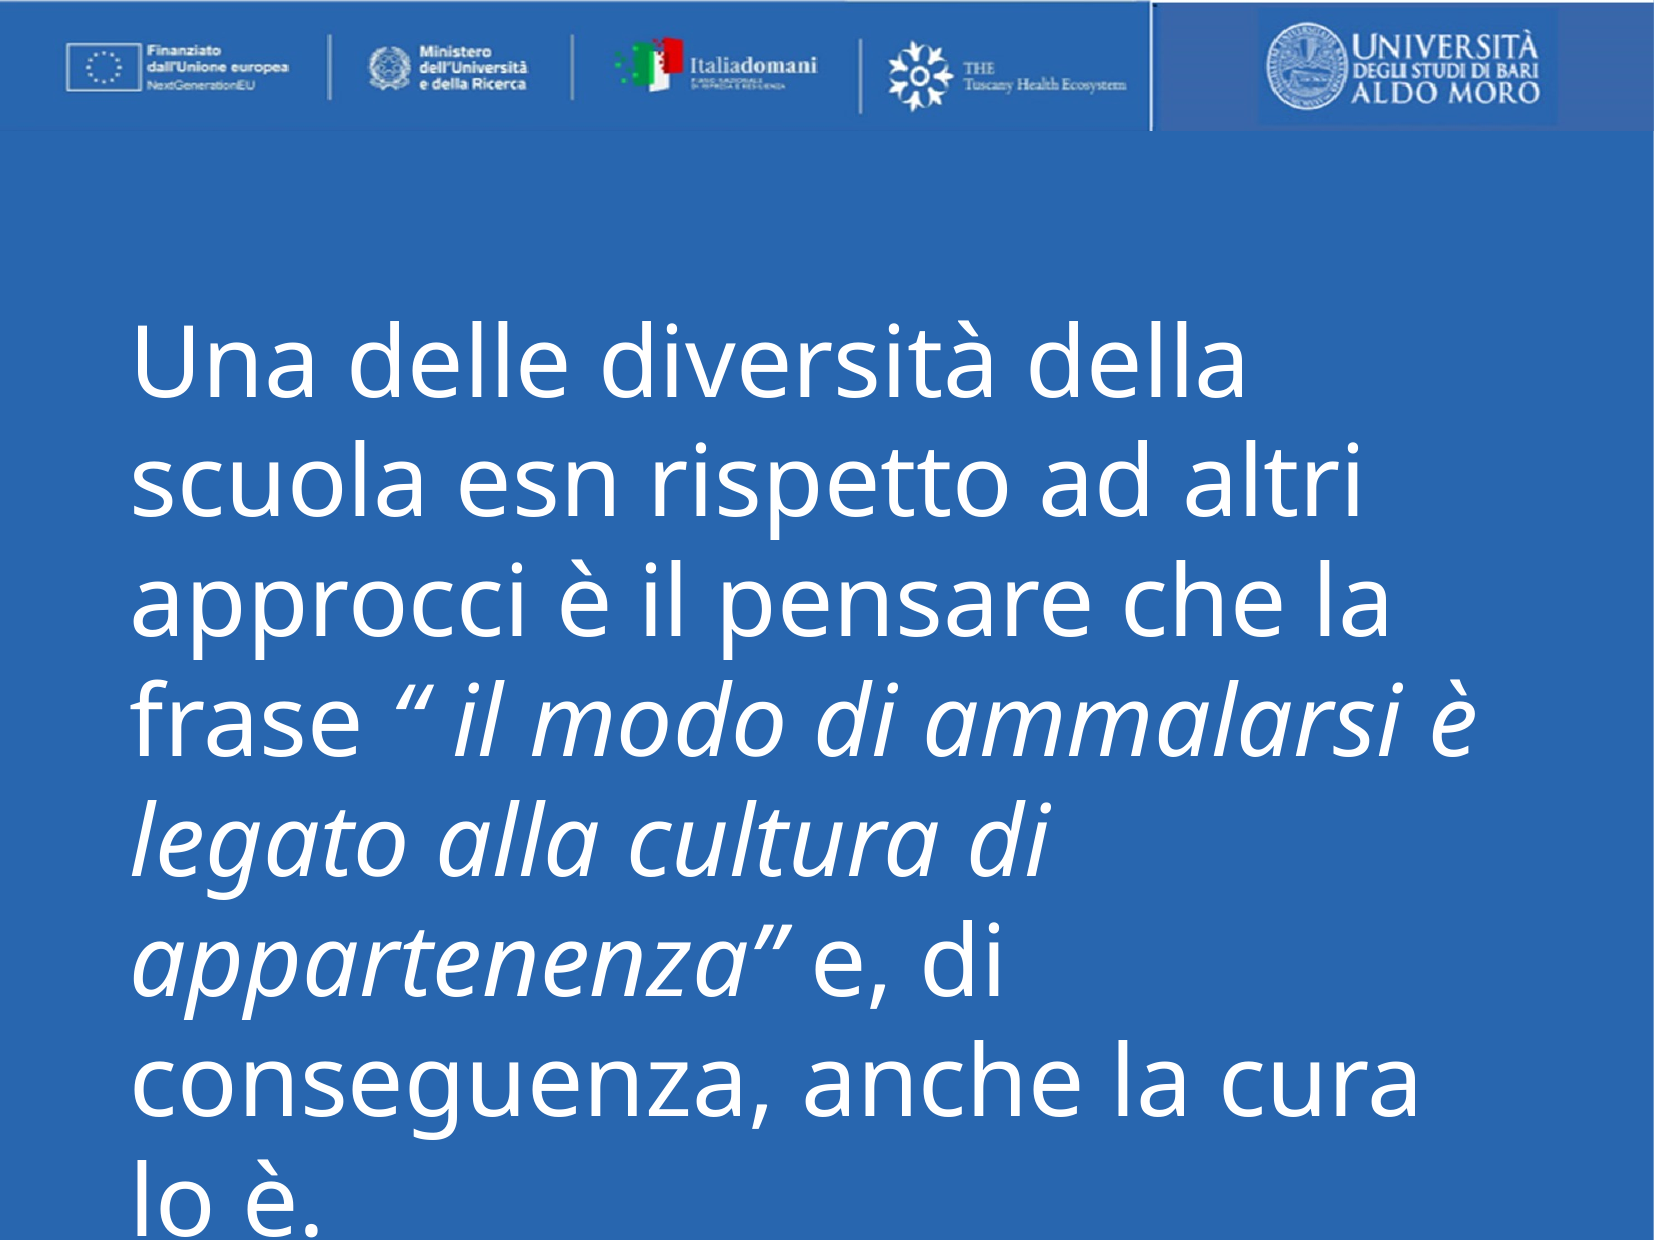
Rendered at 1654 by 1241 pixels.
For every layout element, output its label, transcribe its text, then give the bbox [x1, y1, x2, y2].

picture [0, 0, 1654, 132]
subtitle Una delle diversità della scuola esn rispetto ad altri approcci è il pensare che la frase “ il modo di ammalarsi è legato alla cultura di appartenenza” e, di conseguenza, anche la cura lo è. [115, 289, 1539, 1028]
